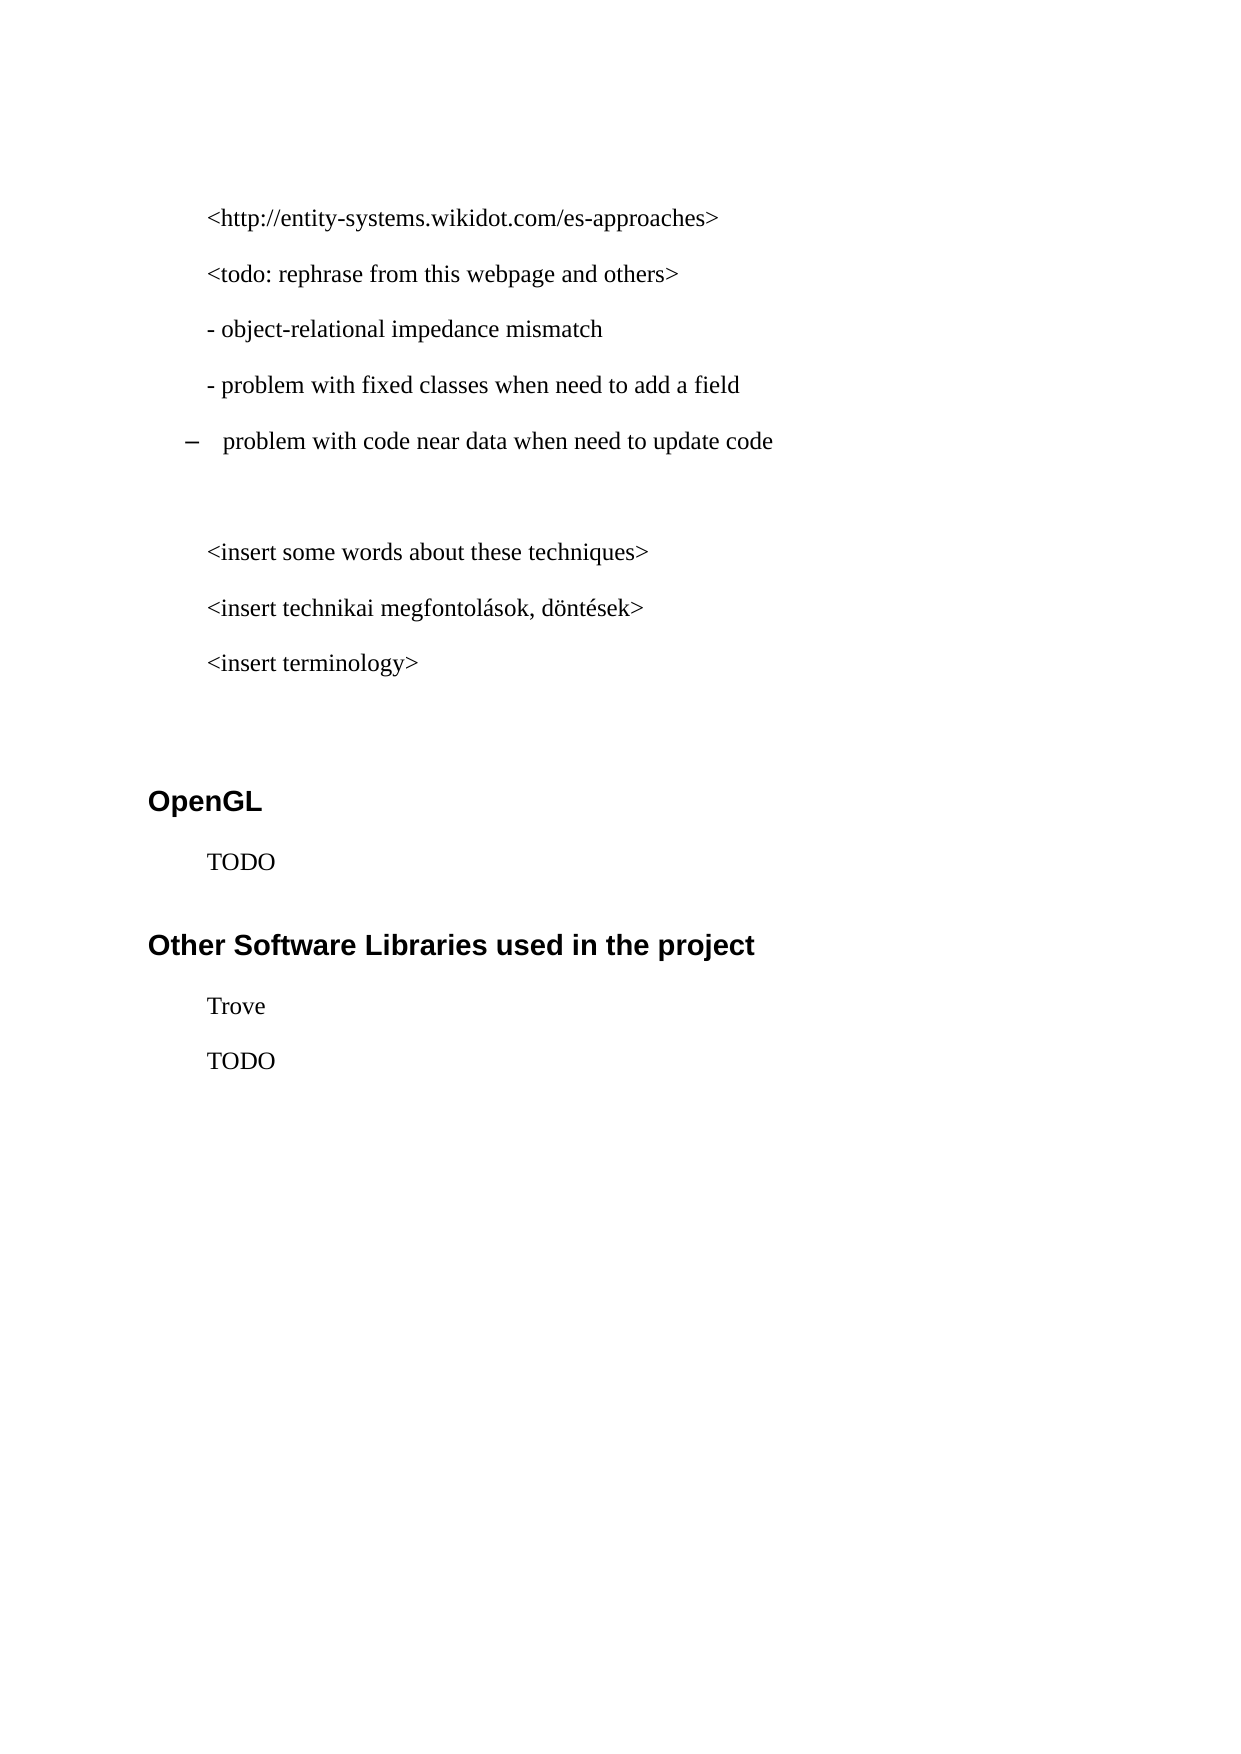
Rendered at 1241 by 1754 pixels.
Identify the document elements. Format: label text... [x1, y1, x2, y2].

text Trove [148, 991, 1033, 1019]
subtitle OpenGL [148, 784, 1033, 818]
text <insert technikai megfontolások, döntések> [148, 593, 1033, 621]
text TODO [148, 1046, 1033, 1075]
text - object-relational impedance mismatch [148, 314, 1033, 343]
text <todo: rephrase from this webpage and others> [148, 259, 1033, 288]
subtitle Other Software Libraries used in the project [148, 928, 1033, 961]
text <insert terminology> [148, 648, 1033, 677]
text - problem with fixed classes when need to add a field [148, 370, 1033, 399]
text <http://entity-systems.wikidot.com/es-approaches> [148, 203, 1033, 232]
text <insert some words about these techniques> [148, 537, 1033, 566]
text TODO [148, 847, 1033, 876]
list problem with code near data when need to update code [185, 426, 1033, 454]
